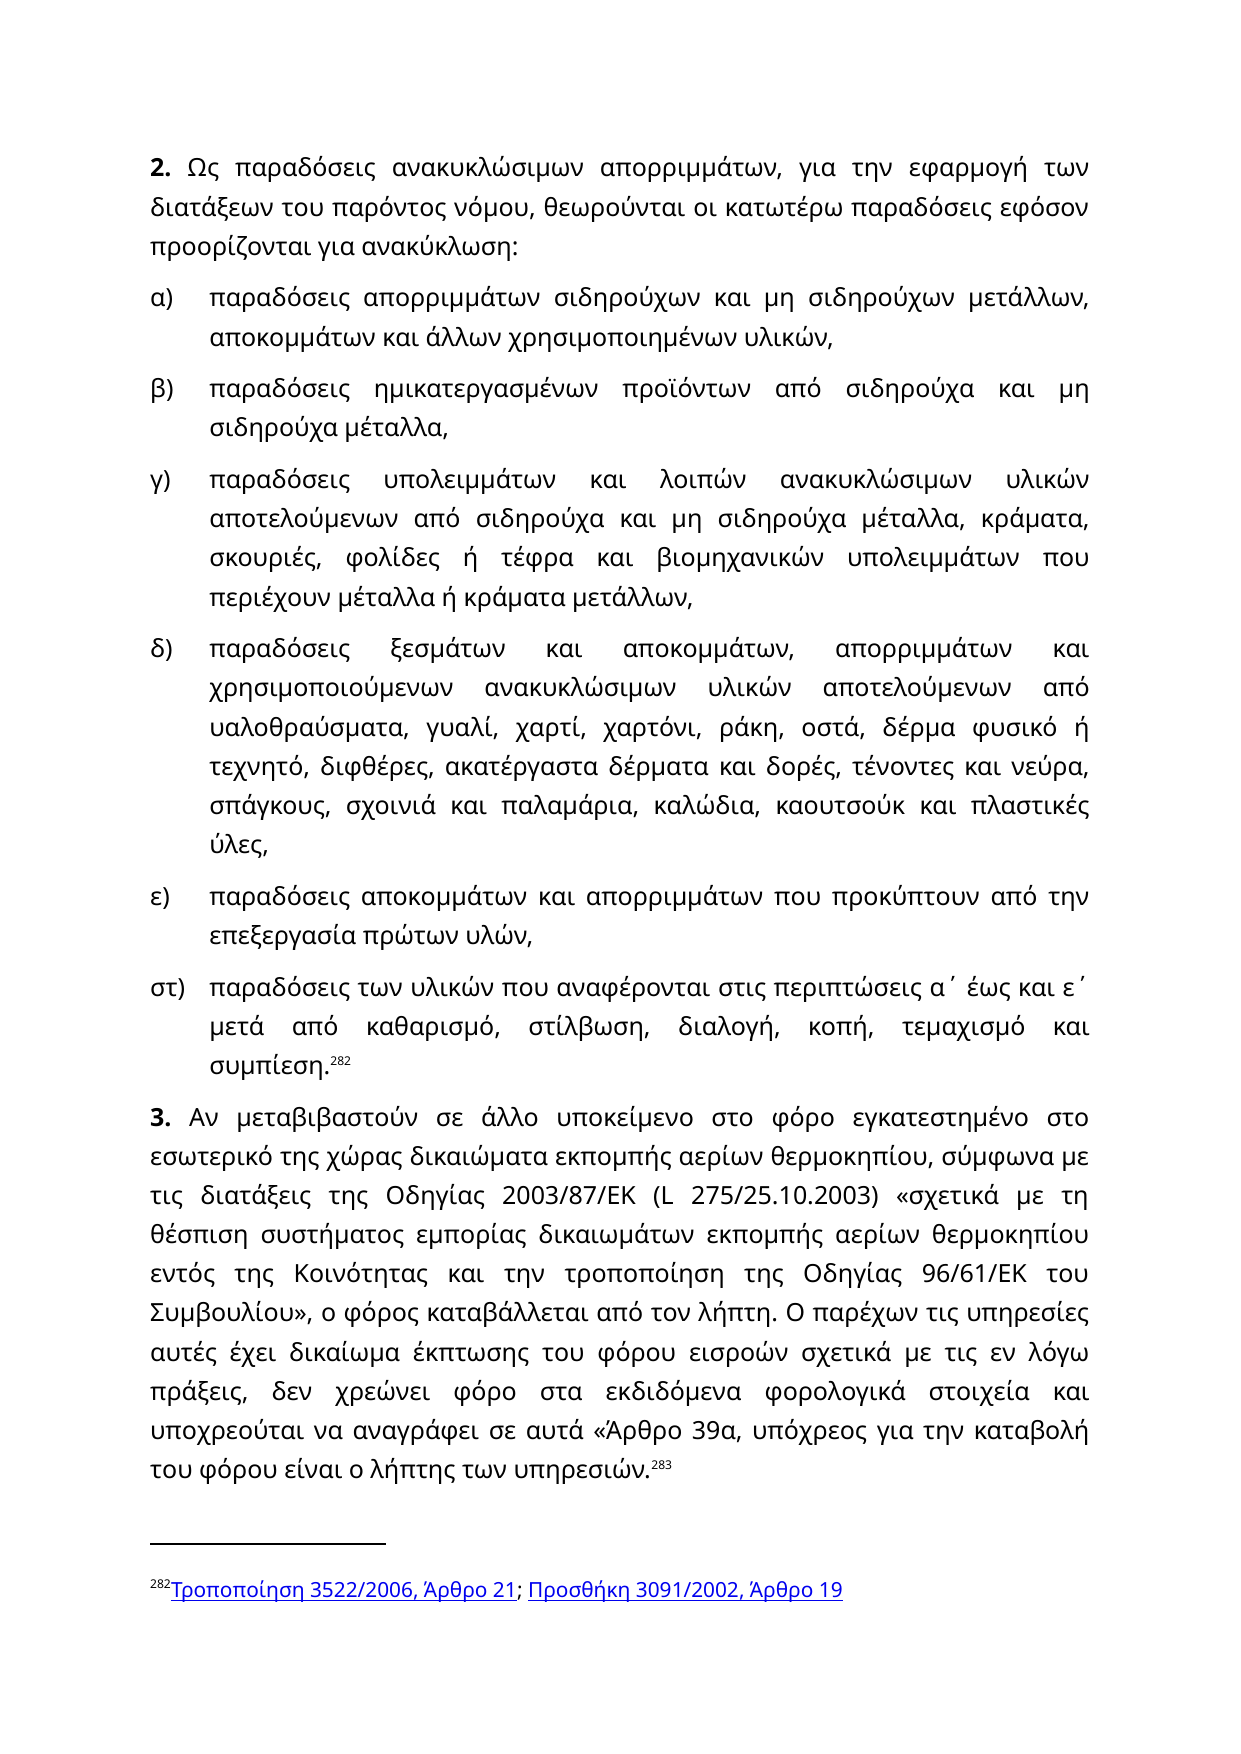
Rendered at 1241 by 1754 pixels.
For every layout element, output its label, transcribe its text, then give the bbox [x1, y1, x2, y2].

list δ) παραδόσεις ξεσμάτων και αποκομμάτων, απορριμμάτων και χρησιμοποιούμενων ανακυκλώσιμων υλικών αποτελούμενων από υαλοθραύσματα, γυαλί, χαρτί, χαρτόνι, ράκη, οστά, δέρμα φυσικό ή τεχνητό, διφθέρες, ακατέργαστα δέρματα και δορές, τένοντες και νεύρα, σπάγκους, σχοινιά και παλαμάρια, καλώδια, καουτσούκ και πλαστικές ύλες, [150, 631, 1090, 861]
text 2. Ως παραδόσεις ανακυκλώσιμων απορριμμάτων, για την εφαρμογή των διατάξεων του παρόντος νόμου, θεωρούνται οι κατωτέρω παραδόσεις εφόσον προορίζονται για ανακύκλωση: [150, 150, 1090, 262]
list στ) παραδόσεις των υλικών που αναφέρονται στις περιπτώσεις α΄ έως και ε΄ μετά από καθαρισμό, στίλβωση, διαλογή, κοπή, τεμαχισμό και συμπίεση. [150, 969, 1090, 1082]
list ε) παραδόσεις αποκομμάτων και απορριμμάτων που προκύπτουν από την επεξεργασία πρώτων υλών, [150, 878, 1090, 952]
list γ) παραδόσεις υπολειμμάτων και λοιπών ανακυκλώσιμων υλικών αποτελούμενων από σιδηρούχα και μη σιδηρούχα μέταλλα, κράματα, σκουριές, φολίδες ή τέφρα και βιομηχανικών υπολειμμάτων που περιέχουν μέταλλα ή κράματα μετάλλων, [150, 462, 1090, 613]
text Τροποποίηση 3522/2006, Άρθρο 21; Προσθήκη 3091/2002, Άρθρο 19 [150, 1576, 1090, 1604]
text 3. Αν μεταβιβαστούν σε άλλο υποκείμενο στο φόρο εγκατεστημένο στο εσωτερικό της χώρας δικαιώματα εκπομπής αερίων θερμοκηπίου, σύμφωνα με τις διατάξεις της Οδηγίας 2003/87/ΕΚ (L 275/25.10.2003) «σχετικά με τη θέσπιση συστήματος εμπορίας δικαιωμάτων εκπομπής αερίων θερμοκηπίου εντός της Κοινότητας και την τροποποίηση της Οδηγίας 96/61/ΕΚ του Συμβουλίου», ο φόρος καταβάλλεται από τον λήπτη. Ο παρέχων τις υπηρεσίες αυτές έχει δικαίωμα έκπτωσης του φόρου εισροών σχετικά με τις εν λόγω πράξεις, δεν χρεώνει φόρο στα εκδιδόμενα φορολογικά στοιχεία και υποχρεούται να αναγράφει σε αυτά «Άρθρο 39α, υπόχρεος για την καταβολή του φόρου είναι ο λήπτης των υπηρεσιών. [150, 1099, 1090, 1486]
list β) παραδόσεις ημικατεργασμένων προϊόντων από σιδηρούχα και μη σιδηρούχα μέταλλα, [150, 371, 1090, 444]
list α) παραδόσεις απορριμμάτων σιδηρούχων και μη σιδηρούχων μετάλλων, αποκομμάτων και άλλων χρησιμοποιημένων υλικών, [150, 280, 1090, 353]
